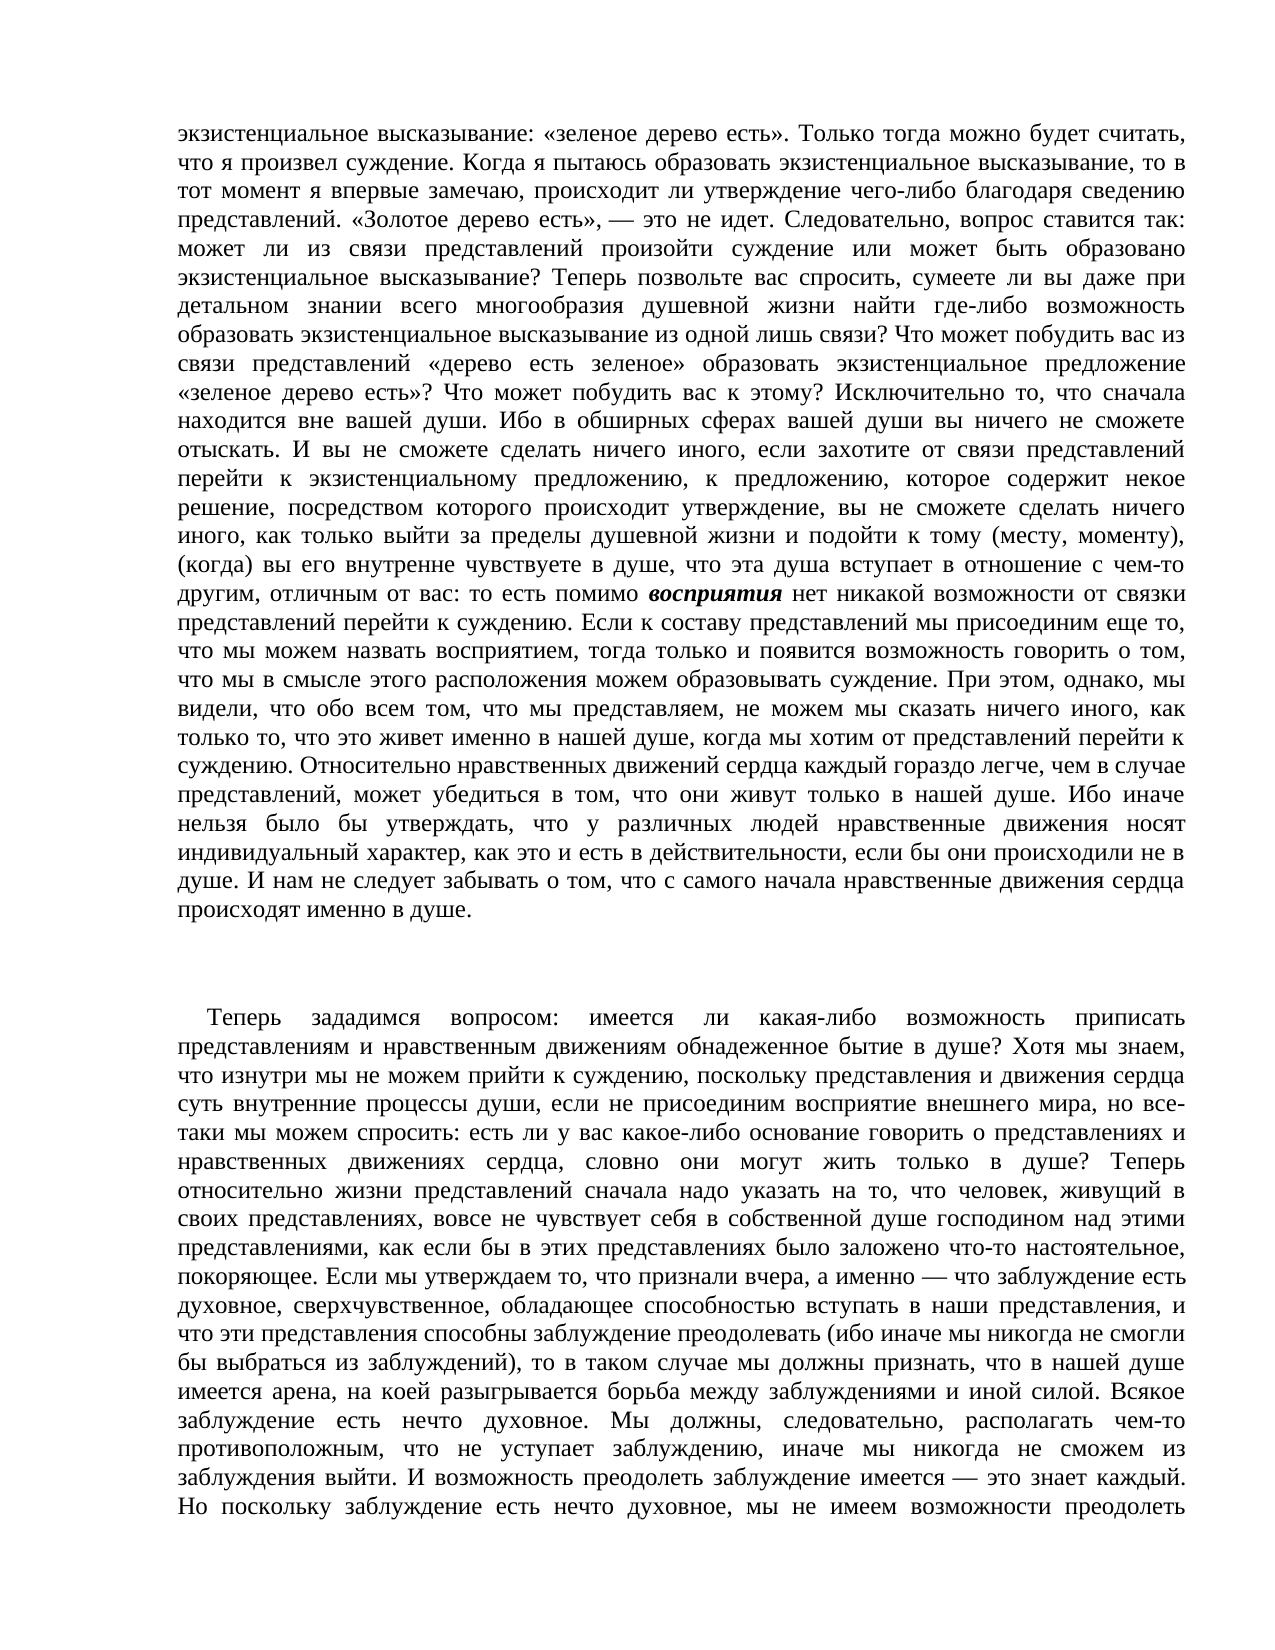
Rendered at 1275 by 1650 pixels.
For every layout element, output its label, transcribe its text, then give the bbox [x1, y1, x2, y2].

text экзистенциальное высказывание: «зеленое дерево есть». Только тогда можно будет считать, что я произвел суждение. Когда я пытаюсь образовать экзистенциальное высказывание, то в тот момент я впервые замечаю, происходит ли утверждение чего-либо благодаря сведению представлений. «Золотое дерево есть», — это не идет. Следовательно, вопрос ставится так: может ли из связи представлений произойти суждение или может быть образовано экзистенциальное высказывание? Теперь позвольте вас спросить, сумеете ли вы даже при детальном знании всего многообразия душевной жизни найти где-либо возможность образовать экзистенциальное высказывание из одной лишь связи? Что может побудить вас из связи представлений «дерево есть зеленое» образовать экзистенциальное предложение «зеленое дерево есть»? Что может побудить вас к этому? Исключительно то, что сначала находится вне вашей души. Ибо в обширных сферах вашей души вы ничего не сможете отыскать. И вы не сможете сделать ничего иного, если захотите от связи представлений перейти к экзистенциальному предложению, к предложению, которое содержит некое решение, посредством которого происходит утверждение, вы не сможете сделать ничего иного, как только выйти за пределы душевной жизни и подойти к тому (месту, моменту), (когда) вы его внутренне чувствуете в душе, что эта душа вступает в отношение с чем-то другим, отличным от вас: то есть помимо восприятия нет никакой возможности от связки представлений перейти к суждению. Если к составу представлений мы присоединим еще то, что мы можем назвать восприятием, тогда только и появится возможность говорить о том, что мы в смысле этого расположения можем образовывать суждение. При этом, однако, мы видели, что обо всем том, что мы представляем, не можем мы сказать ничего иного, как только то, что это живет именно в нашей душе, когда мы хотим от представлений перейти к суждению. Относительно нравственных движений сердца каждый гораздо легче, чем в случае представлений, может убедиться в том, что они живут только в нашей душе. Ибо иначе нельзя было бы утверждать, что у различных людей нравственные движения носят индивидуальный характер, как это и есть в действительности, если бы они происходили не в душе. И нам не следует забывать о том, что с самого начала нравственные движения сердца происходят именно в душе. [177, 118, 1186, 923]
text Теперь зададимся вопросом: имеется ли какая-либо возможность приписать представлениям и нравственным движениям обнадеженное бытие в душе? Хотя мы знаем, что изнутри мы не можем прийти к суждению, поскольку представления и движения сердца суть внутренние процессы души, если не присоединим восприятие внешнего мира, но все-таки мы можем спросить: есть ли у вас какое-либо основание говорить о представлениях и нравственных движениях сердца, словно они могут жить только в душе? Теперь относительно жизни представлений сначала надо указать на то, что человек, живущий в своих представлениях, вовсе не чувствует себя в собственной душе господином над этими представлениями, как если бы в этих представлениях было заложено что-то настоятельное, покоряющее. Если мы утверждаем то, что признали вчера, а именно — что заблуждение есть духовное, сверхчувственное, обладающее способностью вступать в наши представления, и что эти представления способны заблуждение преодолевать (ибо иначе мы никогда не смогли бы выбраться из заблуждений), то в таком случае мы должны признать, что в нашей душе имеется арена, на коей разыгрывается борьба между заблуждениями и иной силой. Всякое заблуждение есть нечто духовное. Мы должны, следовательно, располагать чем-то противоположным, что не уступает заблуждению, иначе мы никогда не сможем из заблуждения выйти. И возможность преодолеть заблуждение имеется — это знает каждый. Но поскольку заблуждение есть нечто духовное, мы не имеем возможности преодолеть [177, 1002, 1186, 1520]
